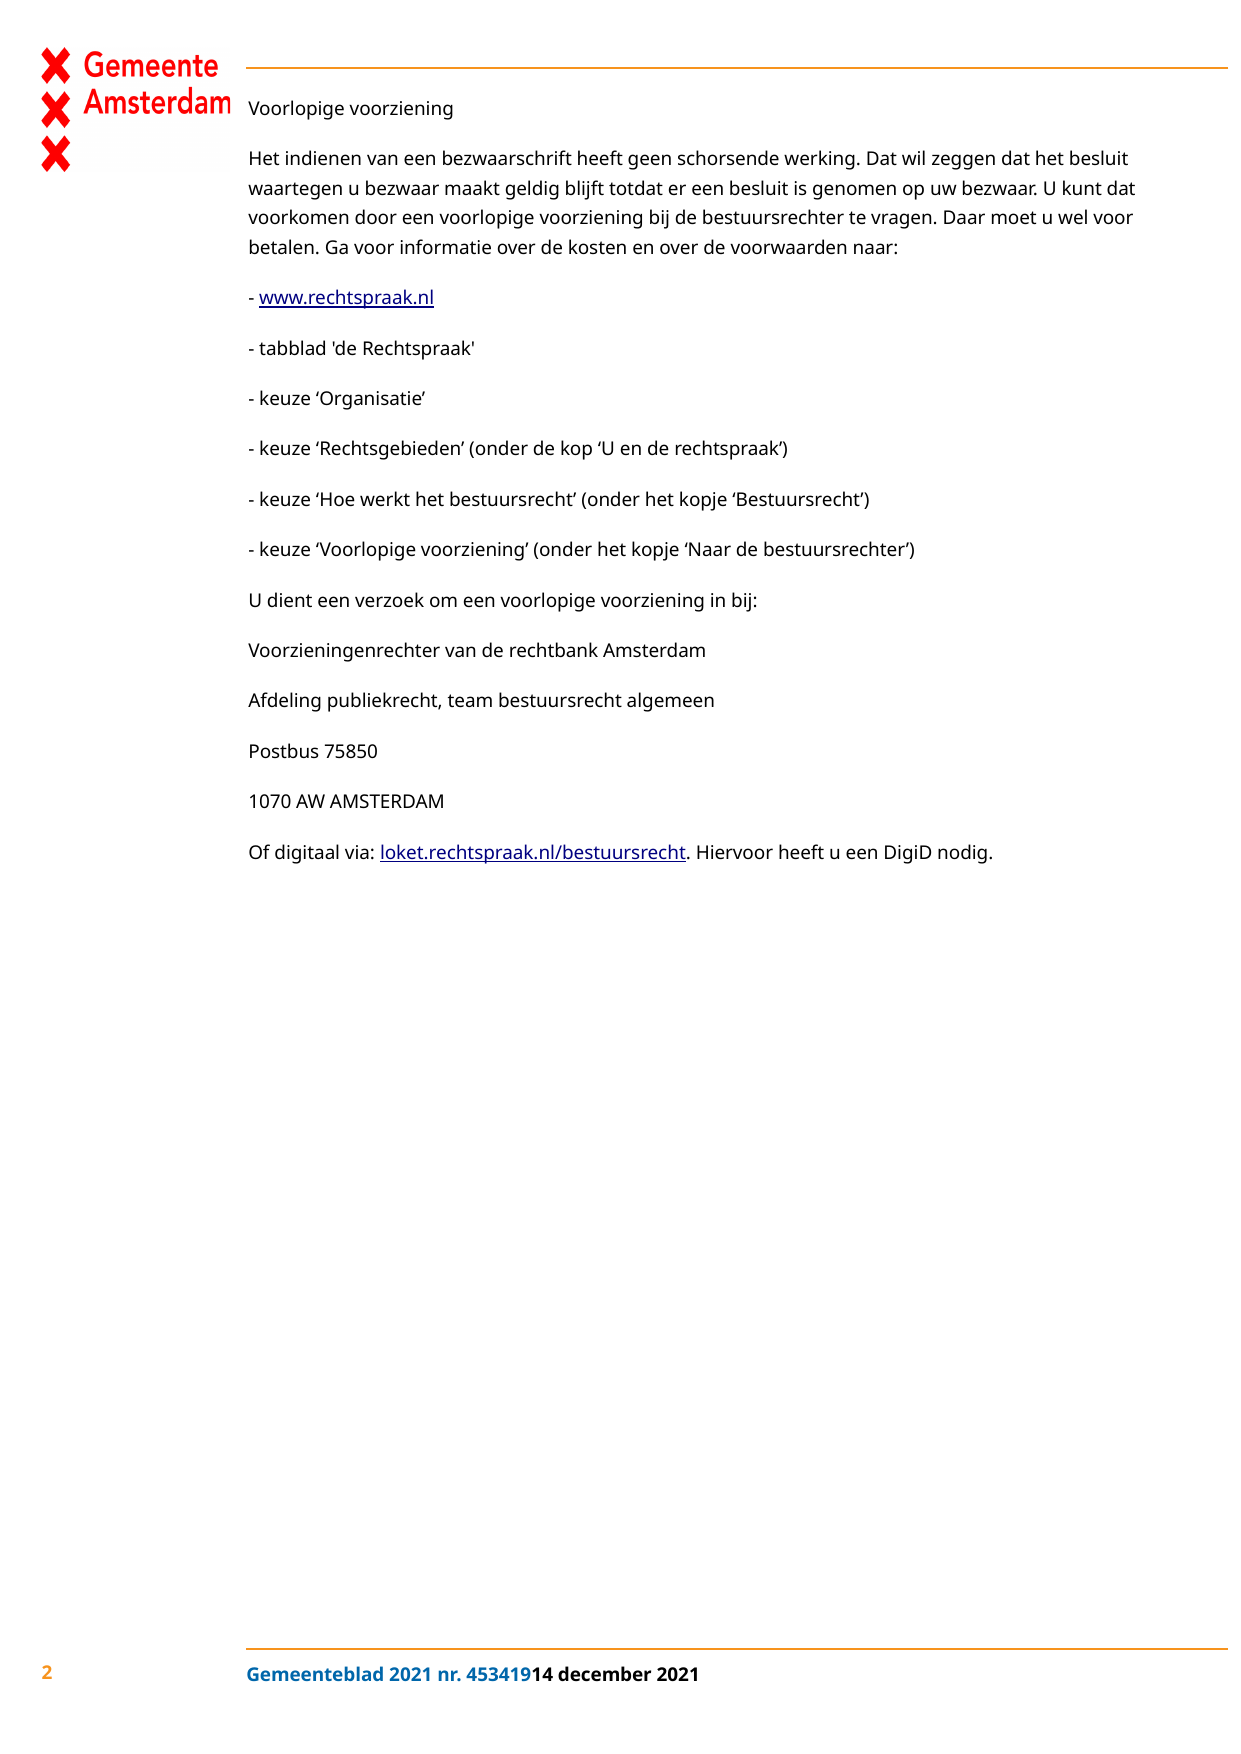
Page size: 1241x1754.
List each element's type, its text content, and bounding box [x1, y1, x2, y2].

text Voorzieningenrechter van de rechtbank Amsterdam [248, 637, 1152, 663]
text - keuze ‘Hoe werkt het bestuursrecht’ (onder het kopje ‘Bestuursrecht’) [248, 486, 1152, 512]
text Afdeling publiekrecht, team bestuursrecht algemeen [248, 688, 1152, 713]
text - keuze ‘Voorlopige voorziening’ (onder het kopje ‘Naar de bestuursrechter’) [248, 536, 1152, 562]
text - keuze ‘Rechtsgebieden’ (onder de kop ‘U en de rechtspraak’) [248, 436, 1152, 461]
text - www.rechtspraak.nl [248, 284, 1152, 310]
text - tabblad 'de Rechtspraak' [248, 335, 1152, 361]
text Voorlopige voorziening [248, 95, 1152, 121]
text - keuze ‘Organisatie’ [248, 385, 1152, 411]
text Of digitaal via: loket.rechtspraak.nl/bestuursrecht. Hiervoor heeft u een DigiD nodig. [248, 839, 1152, 865]
text 1070 AW AMSTERDAM [248, 788, 1152, 814]
text U dient een verzoek om een voorlopige voorziening in bij: [248, 587, 1152, 613]
text Postbus 75850 [248, 738, 1152, 764]
picture [41, 47, 231, 172]
text Het indienen van een bezwaarschrift heeft geen schorsende werking. Dat wil zeggen dat het besluit waartegen u bezwaar maakt geldig blijft totdat er een besluit is genomen op uw bezwaar. U kunt dat voorkomen door een voorlopige voorziening bij de bestuursrechter te vragen. Daar moet u wel voor betalen. Ga voor informatie over de kosten en over de voorwaarden naar: [248, 145, 1152, 260]
